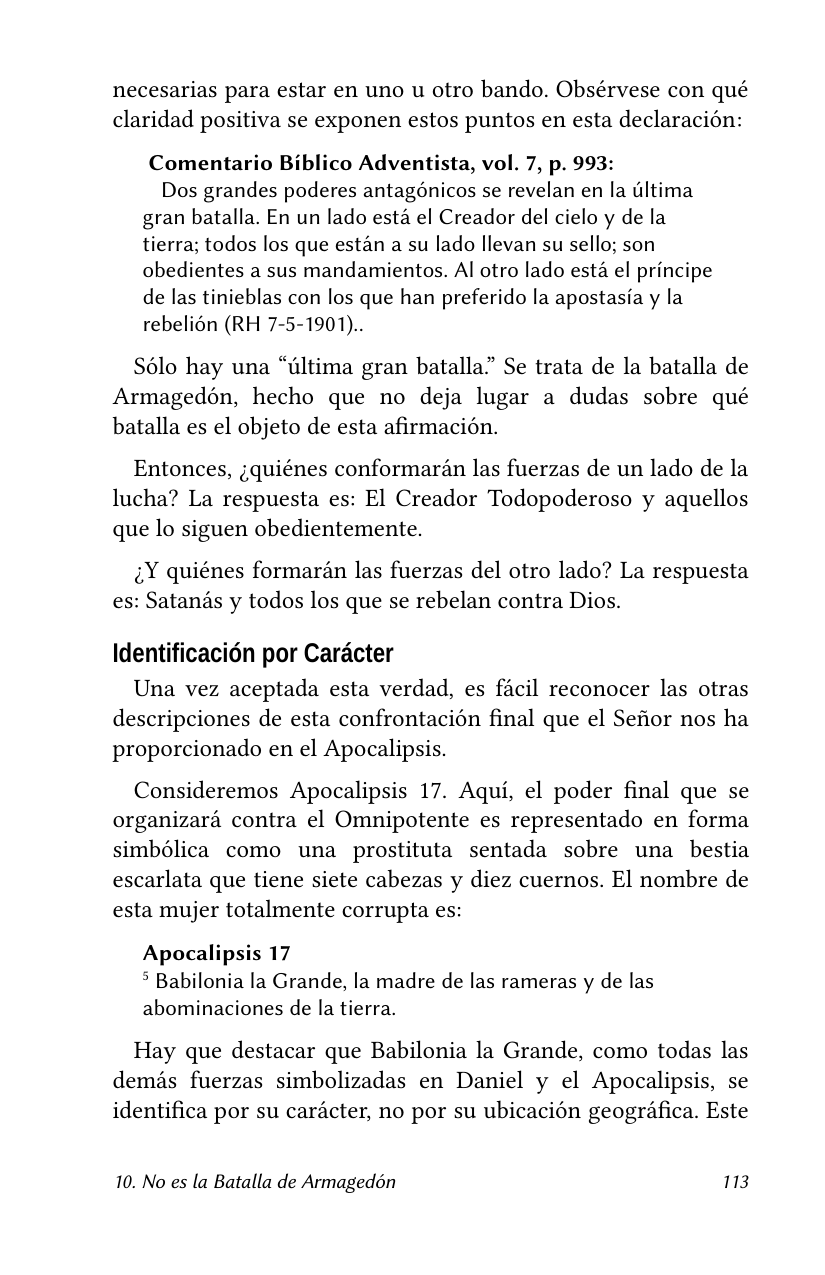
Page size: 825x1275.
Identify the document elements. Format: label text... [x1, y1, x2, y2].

text Entonces, ¿quiénes conformarán las fuerzas de un lado de la lucha? La respuesta es: El Creador Todopoderoso y aquellos que lo siguen obedientemente. [112, 454, 750, 542]
text Consideremos Apocalipsis 17. Aquí, el poder final que se organizará contra el Omnipotente es representado en forma simbólica como una prostituta sentada sobre una bestia escarlata que tiene siete cabezas y diez cuernos. El nombre de esta mujer totalmente corrupta es: [112, 776, 750, 924]
text Una vez aceptada esta verdad, es fácil reconocer las otras descripciones de esta confrontación final que el Señor nos ha proporcionado en el Apocalipsis. [112, 674, 750, 762]
text Apocalipsis 17 [142, 940, 750, 966]
text Dos grandes poderes antagónicos se revelan en la última gran batalla. En un lado está el Creador del cielo y de la tierra; todos los que están a su lado llevan su sello; son obedientes a sus mandamientos. Al otro lado está el príncipe de las tinieblas con los que han preferido la apostasía y la rebelión (RH 7-5-1901).. [142, 177, 720, 337]
text Sólo hay una “última gran batalla.” Se trata de la batalla de Armagedón, hecho que no deja lugar a dudas sobre qué batalla es el objeto de esta afirmación. [112, 352, 750, 441]
text Comentario Bíblico Adventista, vol. 7, p. 993: [142, 150, 750, 176]
text necesarias para estar en uno u otro bando. Obsérvese con qué claridad positiva se exponen estos puntos en esta declaración: [112, 75, 750, 133]
text 5 Babilonia la Grande, la madre de las rameras y de las abominaciones de la tierra. [142, 968, 720, 1021]
text Hay que destacar que Babilonia la Grande, como todas las demás fuerzas simbolizadas en Daniel y el Apocalipsis, se identifica por su carácter, no por su ubicación geográfica. Este [112, 1036, 750, 1124]
text ¿Y quiénes formarán las fuerzas del otro lado? La respuesta es: Satanás y todos los que se rebelan contra Dios. [112, 556, 750, 614]
subtitle Identificación por Carácter [112, 637, 750, 668]
